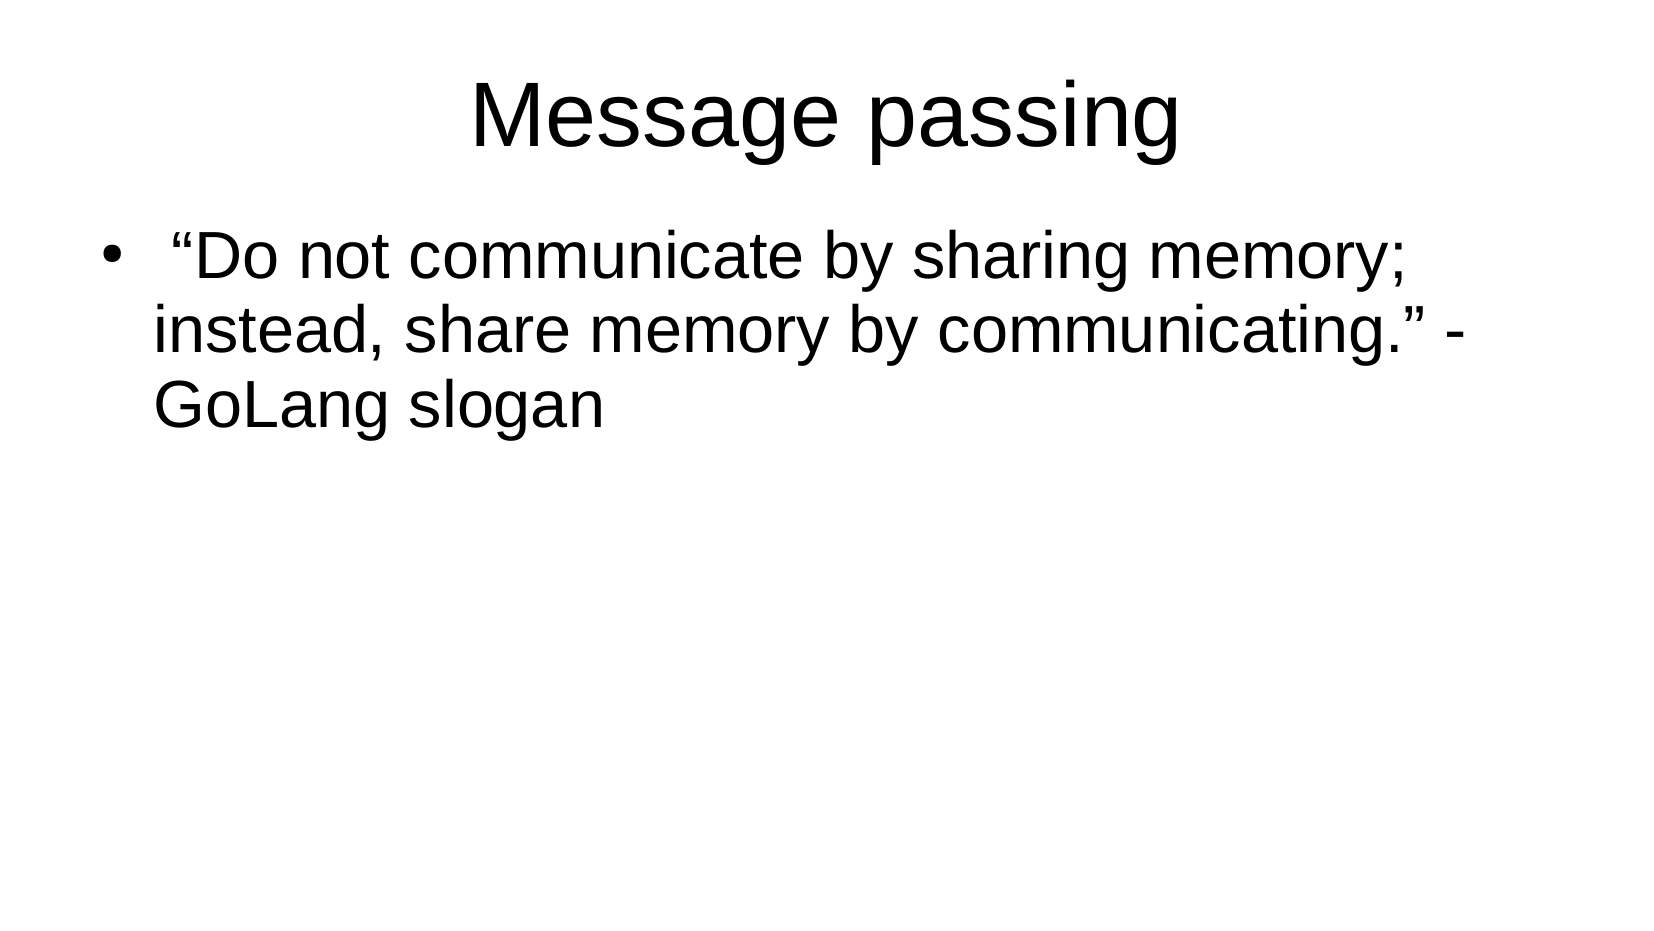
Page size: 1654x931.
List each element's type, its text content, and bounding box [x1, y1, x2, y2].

list “Do not communicate by sharing memory; instead, share memory by communicating.” - GoLang slogan [82, 217, 1571, 758]
title Message passing [82, 37, 1571, 193]
